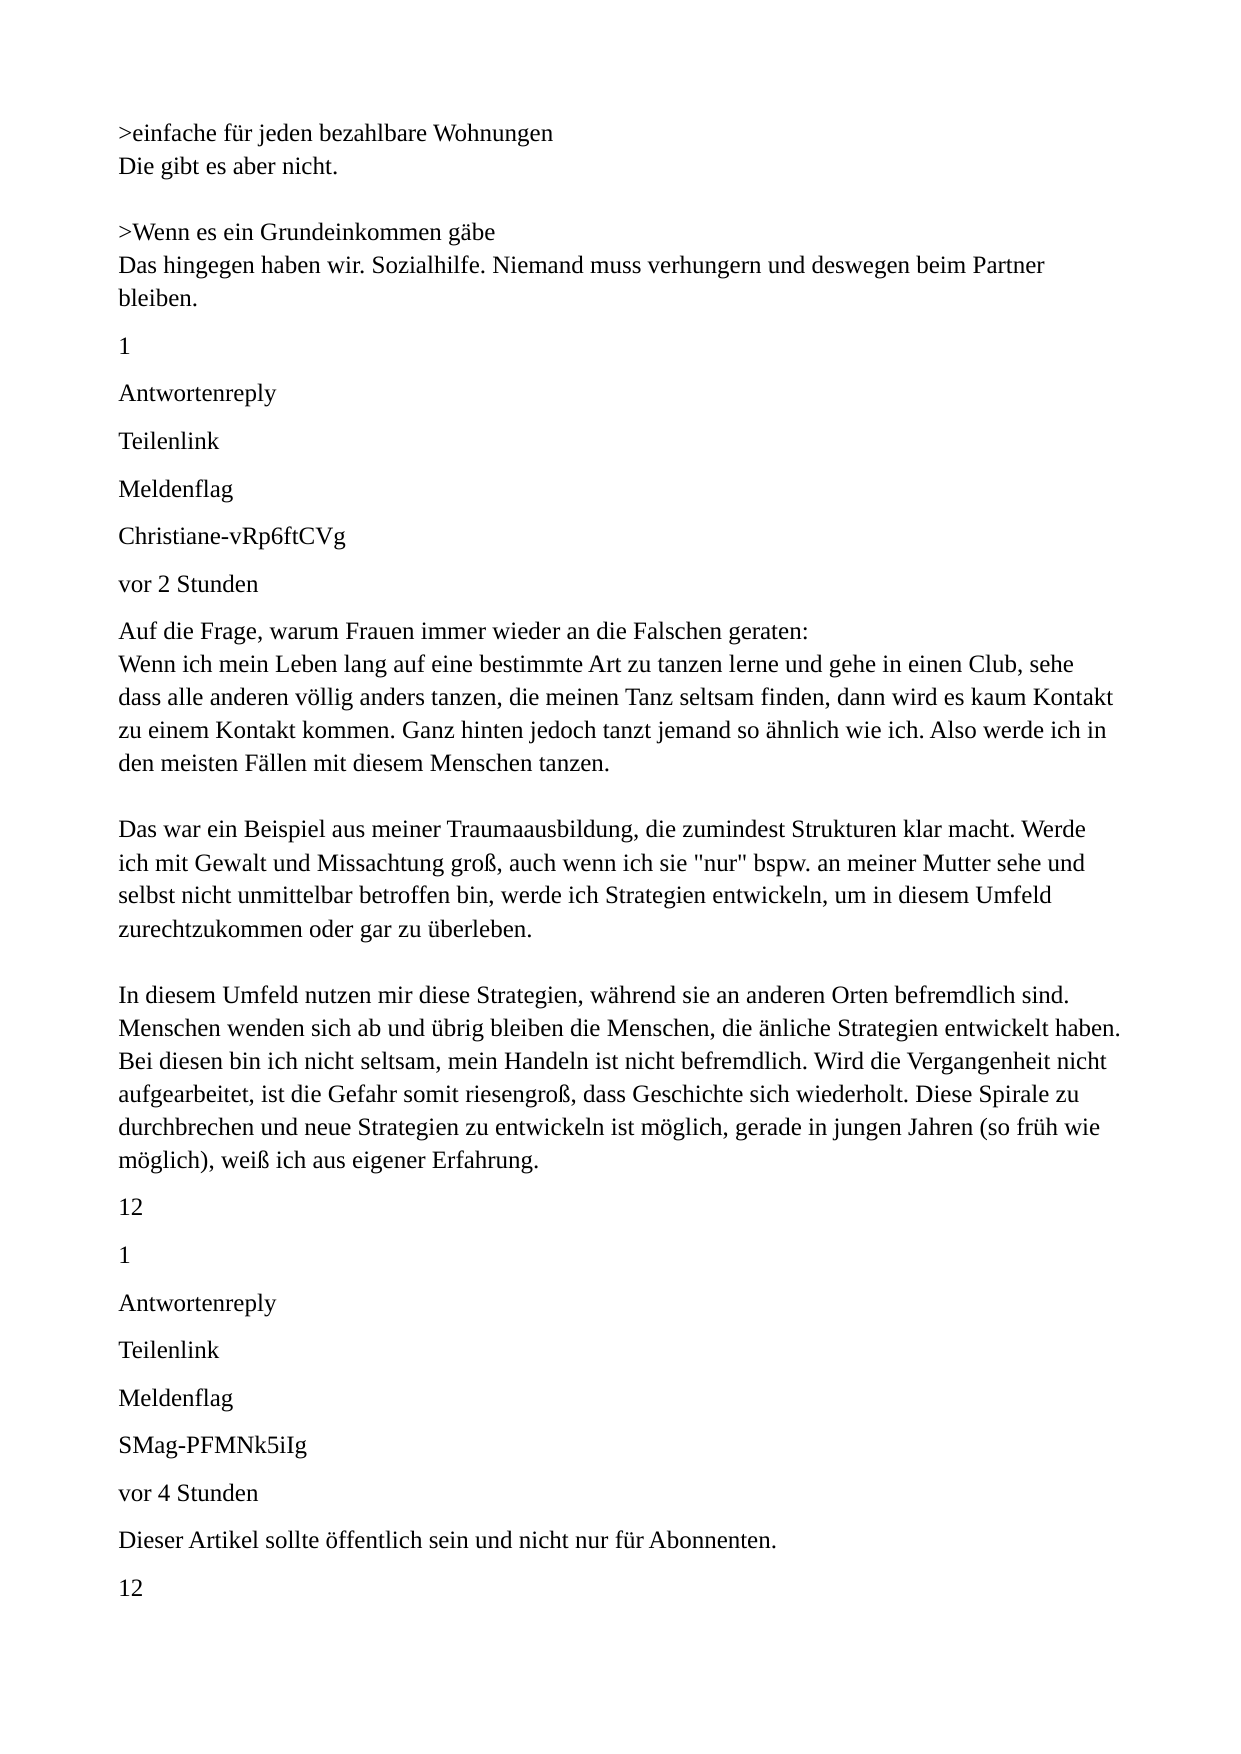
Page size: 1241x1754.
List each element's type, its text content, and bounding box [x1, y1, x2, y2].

text Antwortenreply [118, 378, 1122, 407]
text vor 4 Stunden [118, 1478, 1122, 1507]
text 1 [118, 1240, 1122, 1269]
text 12 [118, 1573, 1122, 1602]
text Teilenlink [118, 1335, 1122, 1364]
text Antwortenreply [118, 1288, 1122, 1316]
text Dieser Artikel sollte öffentlich sein und nicht nur für Abonnenten. [118, 1526, 1122, 1554]
text 12 [118, 1192, 1122, 1221]
text Christiane-vRp6ftCVg [118, 521, 1122, 550]
text >einfache für jeden bezahlbare Wohnungen Die gibt es aber nicht. >Wenn es ein Grundeinkommen gäbe Das hingegen haben wir. Sozialhilfe. Niemand muss verhungern und deswegen beim Partner bleiben. [118, 118, 1122, 312]
text Teilenlink [118, 426, 1122, 455]
text vor 2 Stunden [118, 569, 1122, 598]
text Meldenflag [118, 1383, 1122, 1412]
text SMag-PFMNk5iIg [118, 1430, 1122, 1459]
text Auf die Frage, warum Frauen immer wieder an die Falschen geraten: Wenn ich mein Leben lang auf eine bestimmte Art zu tanzen lerne und gehe in einen Club, sehe dass alle anderen völlig anders tanzen, die meinen Tanz seltsam finden, dann wird es kaum Kontakt zu einem Kontakt kommen. Ganz hinten jedoch tanzt jemand so ähnlich wie ich. Also werde ich in den meisten Fällen mit diesem Menschen tanzen. Das war ein Beispiel aus meiner Traumaausbildung, die zumindest Strukturen klar macht. Werde ich mit Gewalt und Missachtung groß, auch wenn ich sie "nur" bspw. an meiner Mutter sehe und selbst nicht unmittelbar betroffen bin, werde ich Strategien entwickeln, um in diesem Umfeld zurechtzukommen oder gar zu überleben. In diesem Umfeld nutzen mir diese Strategien, während sie an anderen Orten befremdlich sind. Menschen wenden sich ab und übrig bleiben die Menschen, die änliche Strategien entwickelt haben. Bei diesen bin ich nicht seltsam, mein Handeln ist nicht befremdlich. Wird die Vergangenheit nicht aufgearbeitet, ist die Gefahr somit riesengroß, dass Geschichte sich wiederholt. Diese Spirale zu durchbrechen und neue Strategien zu entwickeln ist möglich, gerade in jungen Jahren (so früh wie möglich), weiß ich aus eigener Erfahrung. [118, 616, 1122, 1173]
text 1 [118, 331, 1122, 359]
text Meldenflag [118, 474, 1122, 502]
